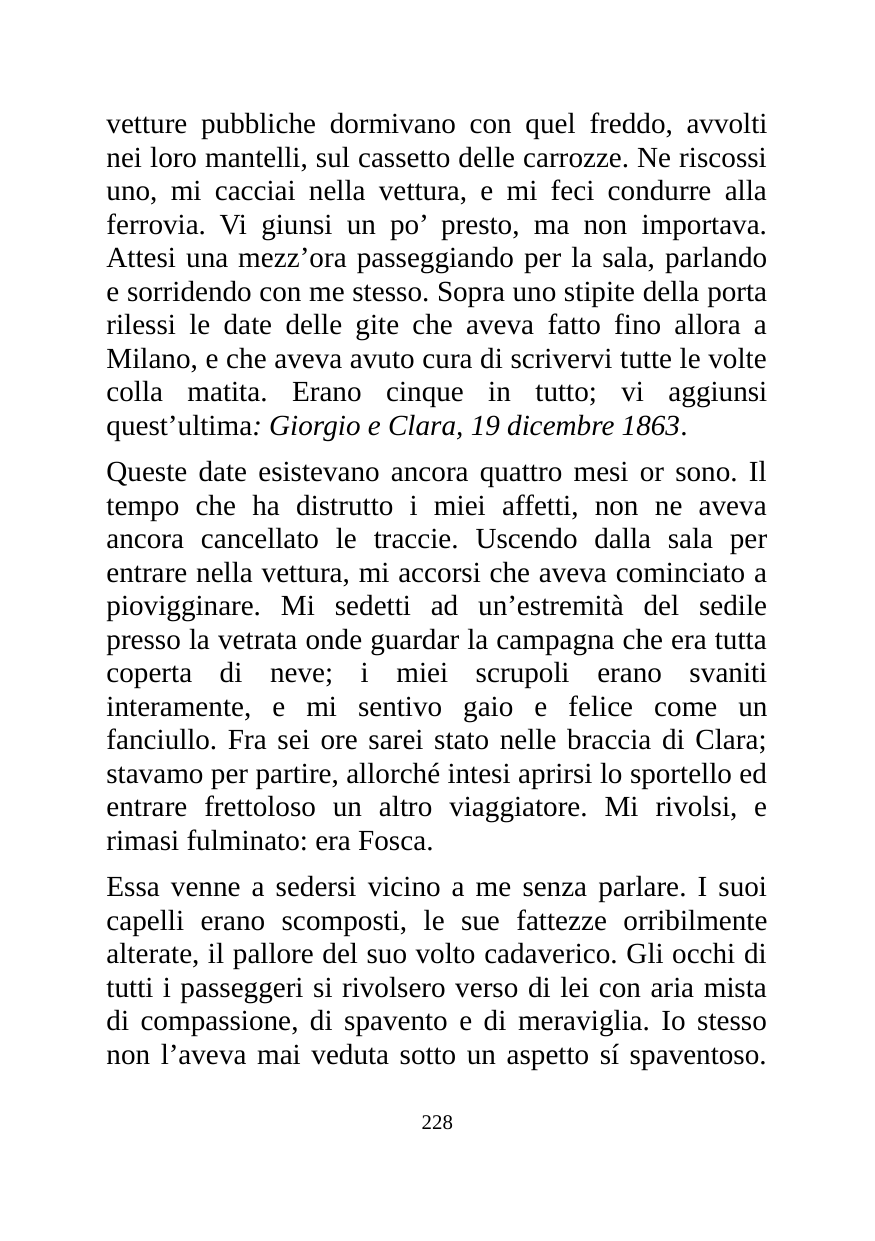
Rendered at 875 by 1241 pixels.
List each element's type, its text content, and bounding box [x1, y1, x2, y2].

text Queste date esistevano ancora quattro mesi or sono. Il tempo che ha distrutto i miei affetti, non ne aveva ancora cancellato le traccie. Uscendo dalla sala per entrare nella vettura, mi accorsi che aveva cominciato a piovigginare. Mi sedetti ad un’estremità del sedile presso la vetrata onde guardar la campagna che era tutta coperta di neve; i miei scrupoli erano svaniti interamente, e mi sentivo gaio e felice come un fanciullo. Fra sei ore sarei stato nelle braccia di Clara; stavamo per partire, allorché intesi aprirsi lo sportello ed entrare frettoloso un altro viaggiatore. Mi rivolsi, e rimasi fulminato: era Fosca. [106, 454, 768, 857]
text vetture pubbliche dormivano con quel freddo, avvolti nei loro mantelli, sul cassetto delle carrozze. Ne riscossi uno, mi cacciai nella vettura, e mi feci condurre alla ferrovia. Vi giunsi un po’ presto, ma non importava. Attesi una mezz’ora passeggiando per la sala, parlando e sorridendo con me stesso. Sopra uno stipite della porta rilessi le date delle gite che aveva fatto fino allora a Milano, e che aveva avuto cura di scrivervi tutte le volte colla matita. Erano cinque in tutto; vi aggiunsi quest’ultima: Giorgio e Clara, 19 dicembre 1863. [106, 106, 768, 442]
text Essa venne a sedersi vicino a me senza parlare. I suoi capelli erano scomposti, le sue fattezze orribilmente alterate, il pallore del suo volto cadaverico. Gli occhi di tutti i passeggeri si rivolsero verso di lei con aria mista di compassione, di spavento e di meraviglia. Io stesso non l’aveva mai veduta sotto un aspetto sí spaventoso. [106, 869, 768, 1070]
